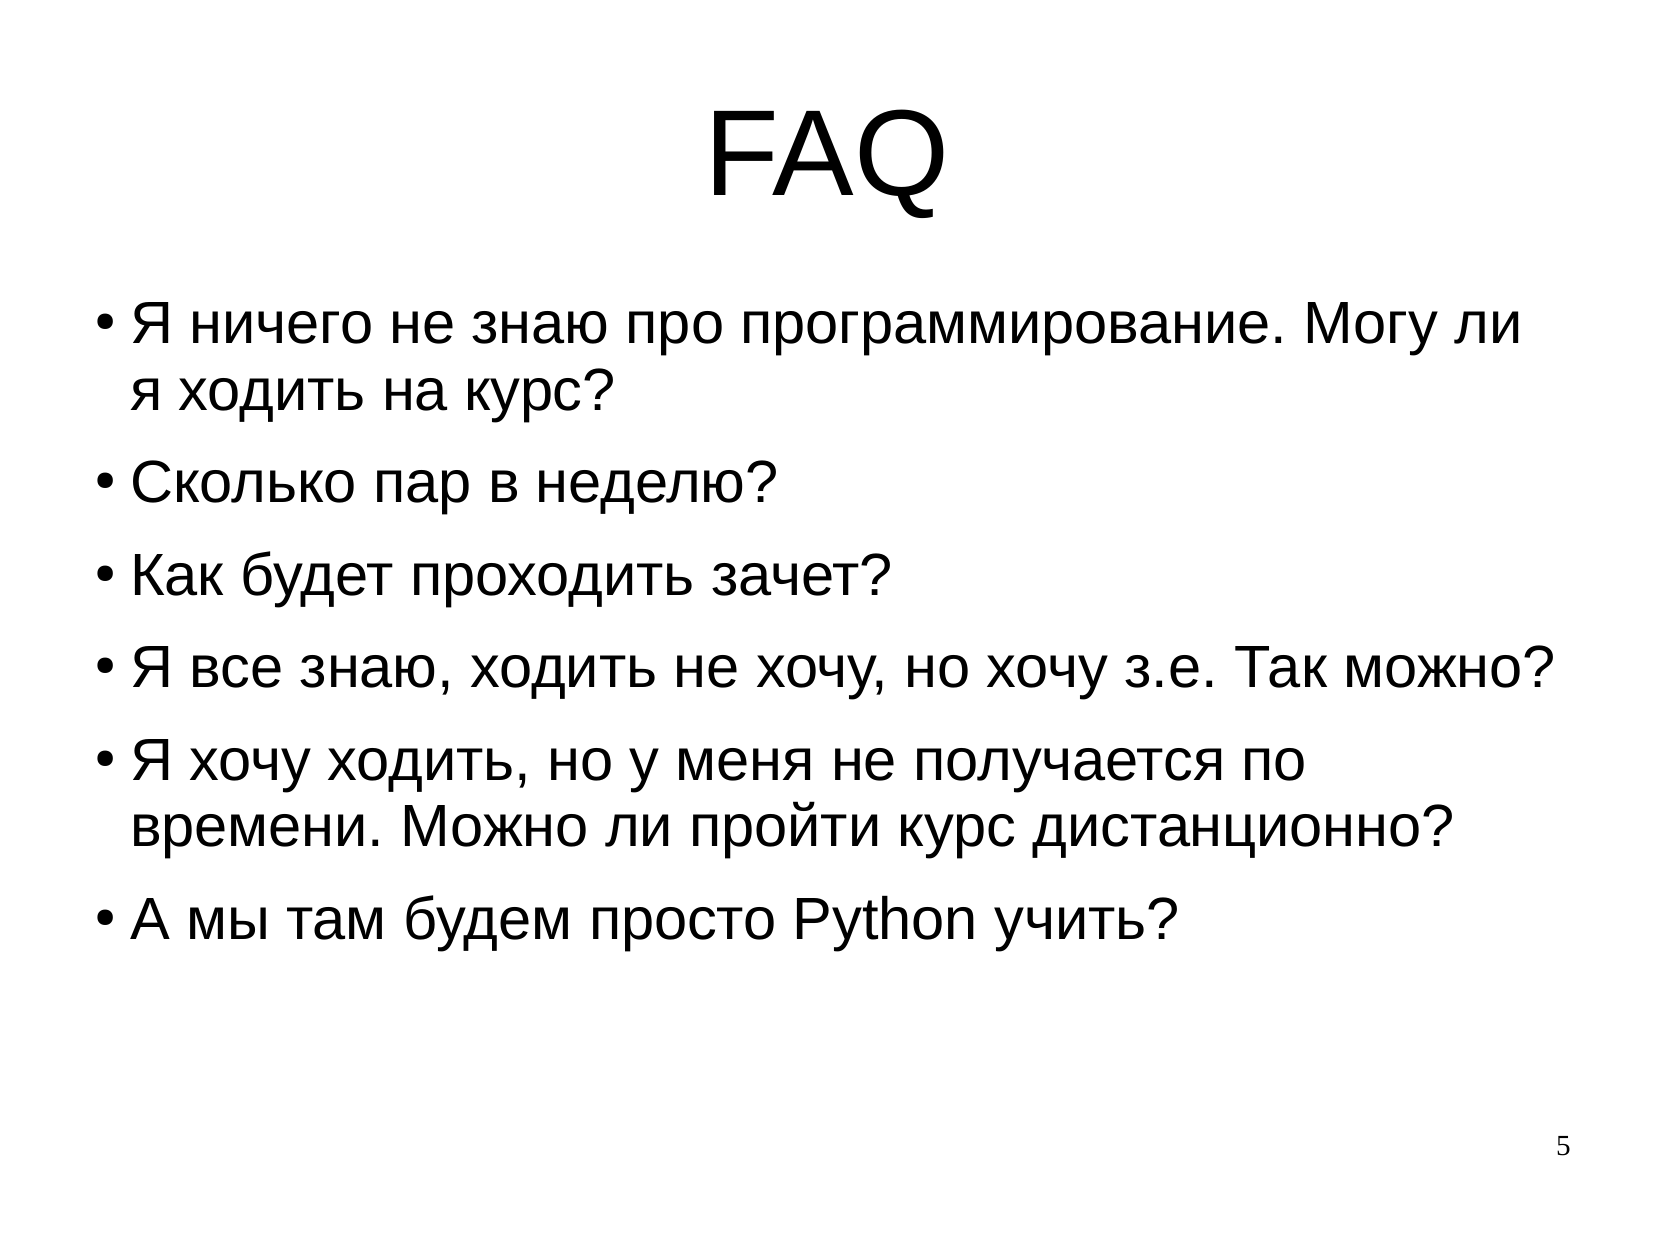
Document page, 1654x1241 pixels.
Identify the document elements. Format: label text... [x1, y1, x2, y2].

title FAQ [82, 49, 1571, 257]
list Я ничего не знаю про программирование. Могу ли я ходить на курс? Сколько пар в неделю? Как будет проходить зачет? Я все знаю, ходить не хочу, но хочу з.е. Так можно? Я хочу ходить, но у меня не получается по времени. Можно ли пройти курс дистанционно? А мы там будем просто Python учить? [82, 290, 1571, 1010]
